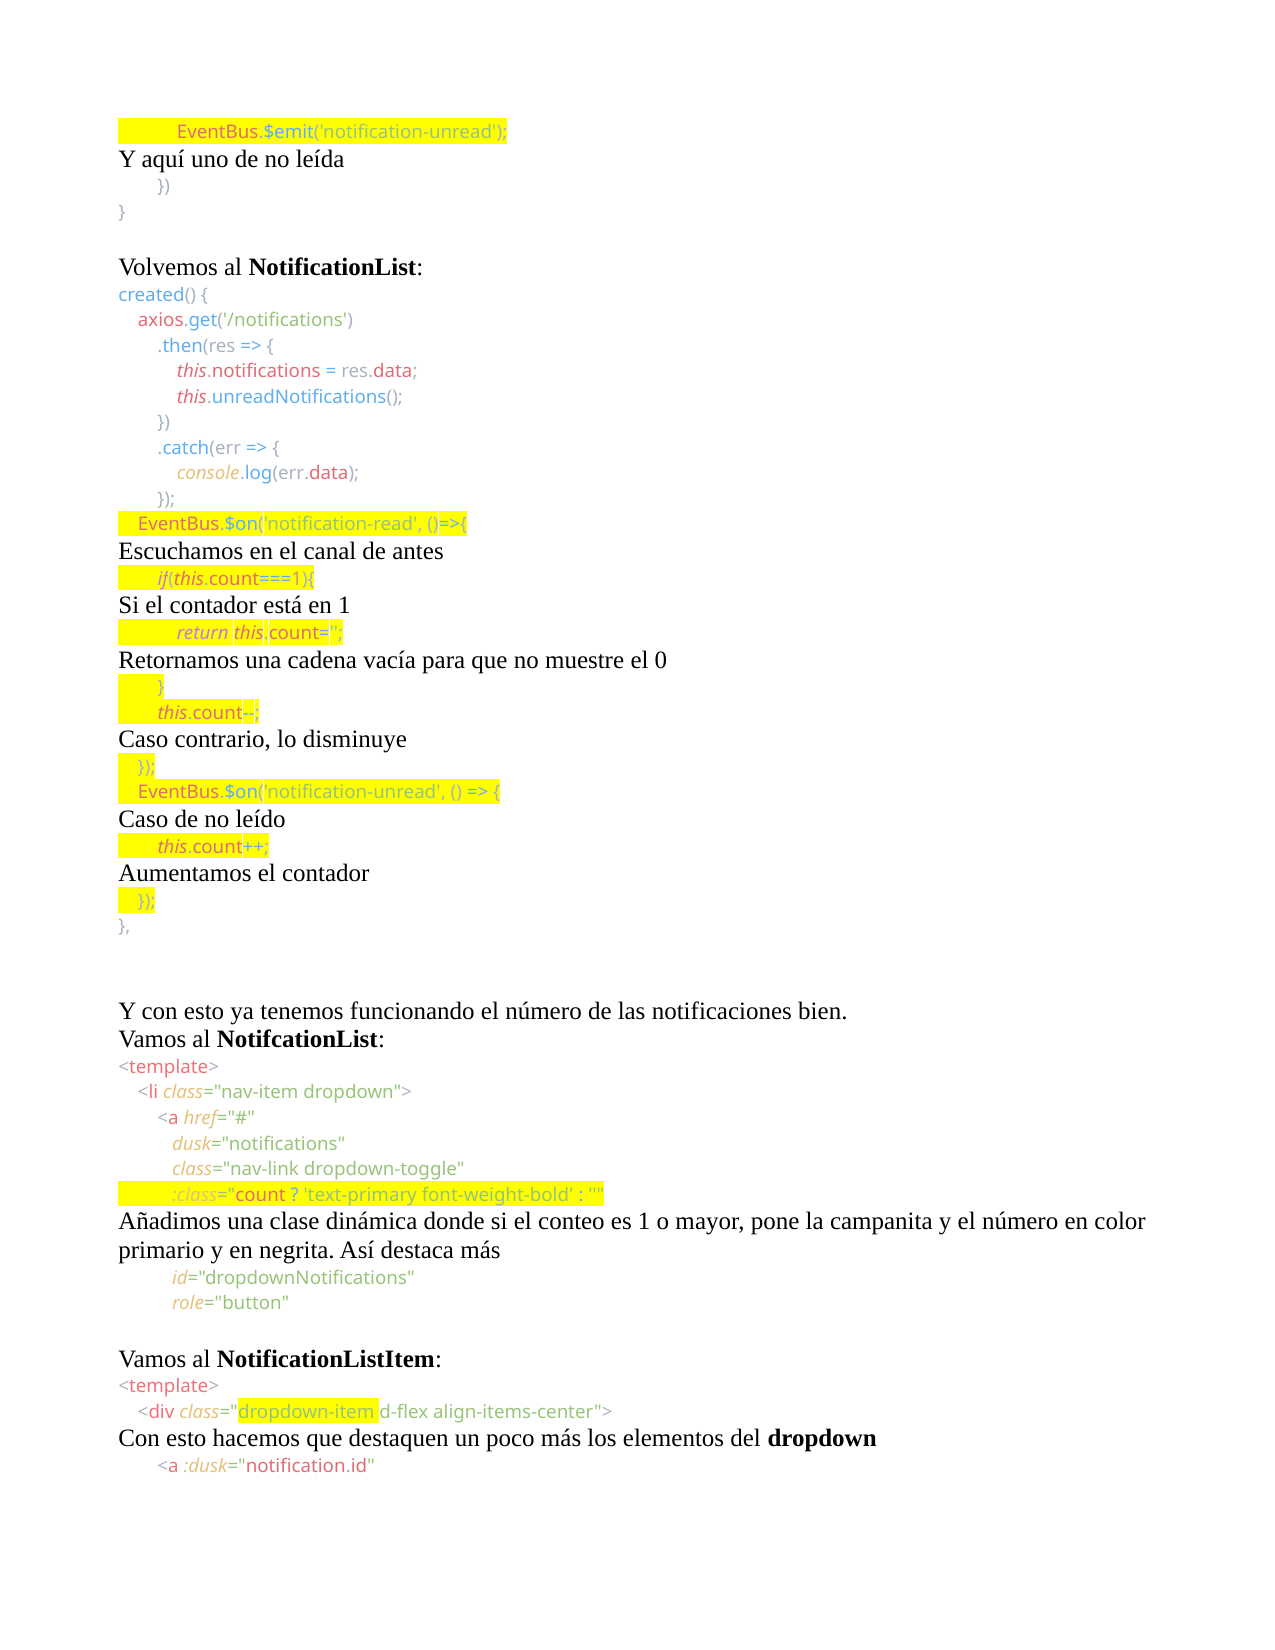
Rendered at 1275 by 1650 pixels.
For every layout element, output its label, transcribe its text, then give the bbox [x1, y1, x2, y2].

text EventBus.$emit('notification-unread'); Y aquí uno de no leída [118, 118, 1157, 172]
text Y con esto ya tenemos funcionando el número de las notificaciones bien. [118, 996, 1157, 1024]
text <a :dusk="notification.id" [118, 1452, 1157, 1478]
text created() { axios.get('/notifications') .then(res => { this.notifications = res.data; this.unreadNotifications(); }) .catch(err => { console.log(err.data); }); EventBus.$on('notification-read', ()=>{ Escuchamos en el canal de antes [118, 281, 1157, 565]
text }) } [118, 172, 1157, 223]
text if(this.count===1){ Si el contador está en 1 [118, 565, 1157, 619]
text }); }, [118, 887, 1157, 938]
text this.count++; Aumentamos el contador [118, 833, 1157, 887]
text <template> <div class="dropdown-item d-flex align-items-center"> Con esto hacemos que destaquen un poco más los elementos del dropdown [118, 1372, 1157, 1452]
text return this.count=''; Retornamos una cadena vacía para que no muestre el 0 [118, 619, 1157, 673]
text } this.count--; Caso contrario, lo disminuye [118, 673, 1157, 753]
text Volvemos al NotificationList: [118, 252, 1157, 281]
text Vamos al NotifcationList: [118, 1024, 1157, 1053]
text <template> <li class="nav-item dropdown"> <a href="#" dusk="notifications" class="nav-link dropdown-toggle" :class="count ? 'text-primary font-weight-bold' : ''" Añadimos una clase dinámica donde si el conteo es 1 o mayor, pone la campanita y el número en color primario y en negrita. Así destaca más [118, 1053, 1157, 1264]
text }); EventBus.$on('notification-unread', () => { Caso de no leído [118, 753, 1157, 833]
text id="dropdownNotifications" role="button" [118, 1264, 1157, 1315]
text Vamos al NotificationListItem: [118, 1344, 1157, 1372]
